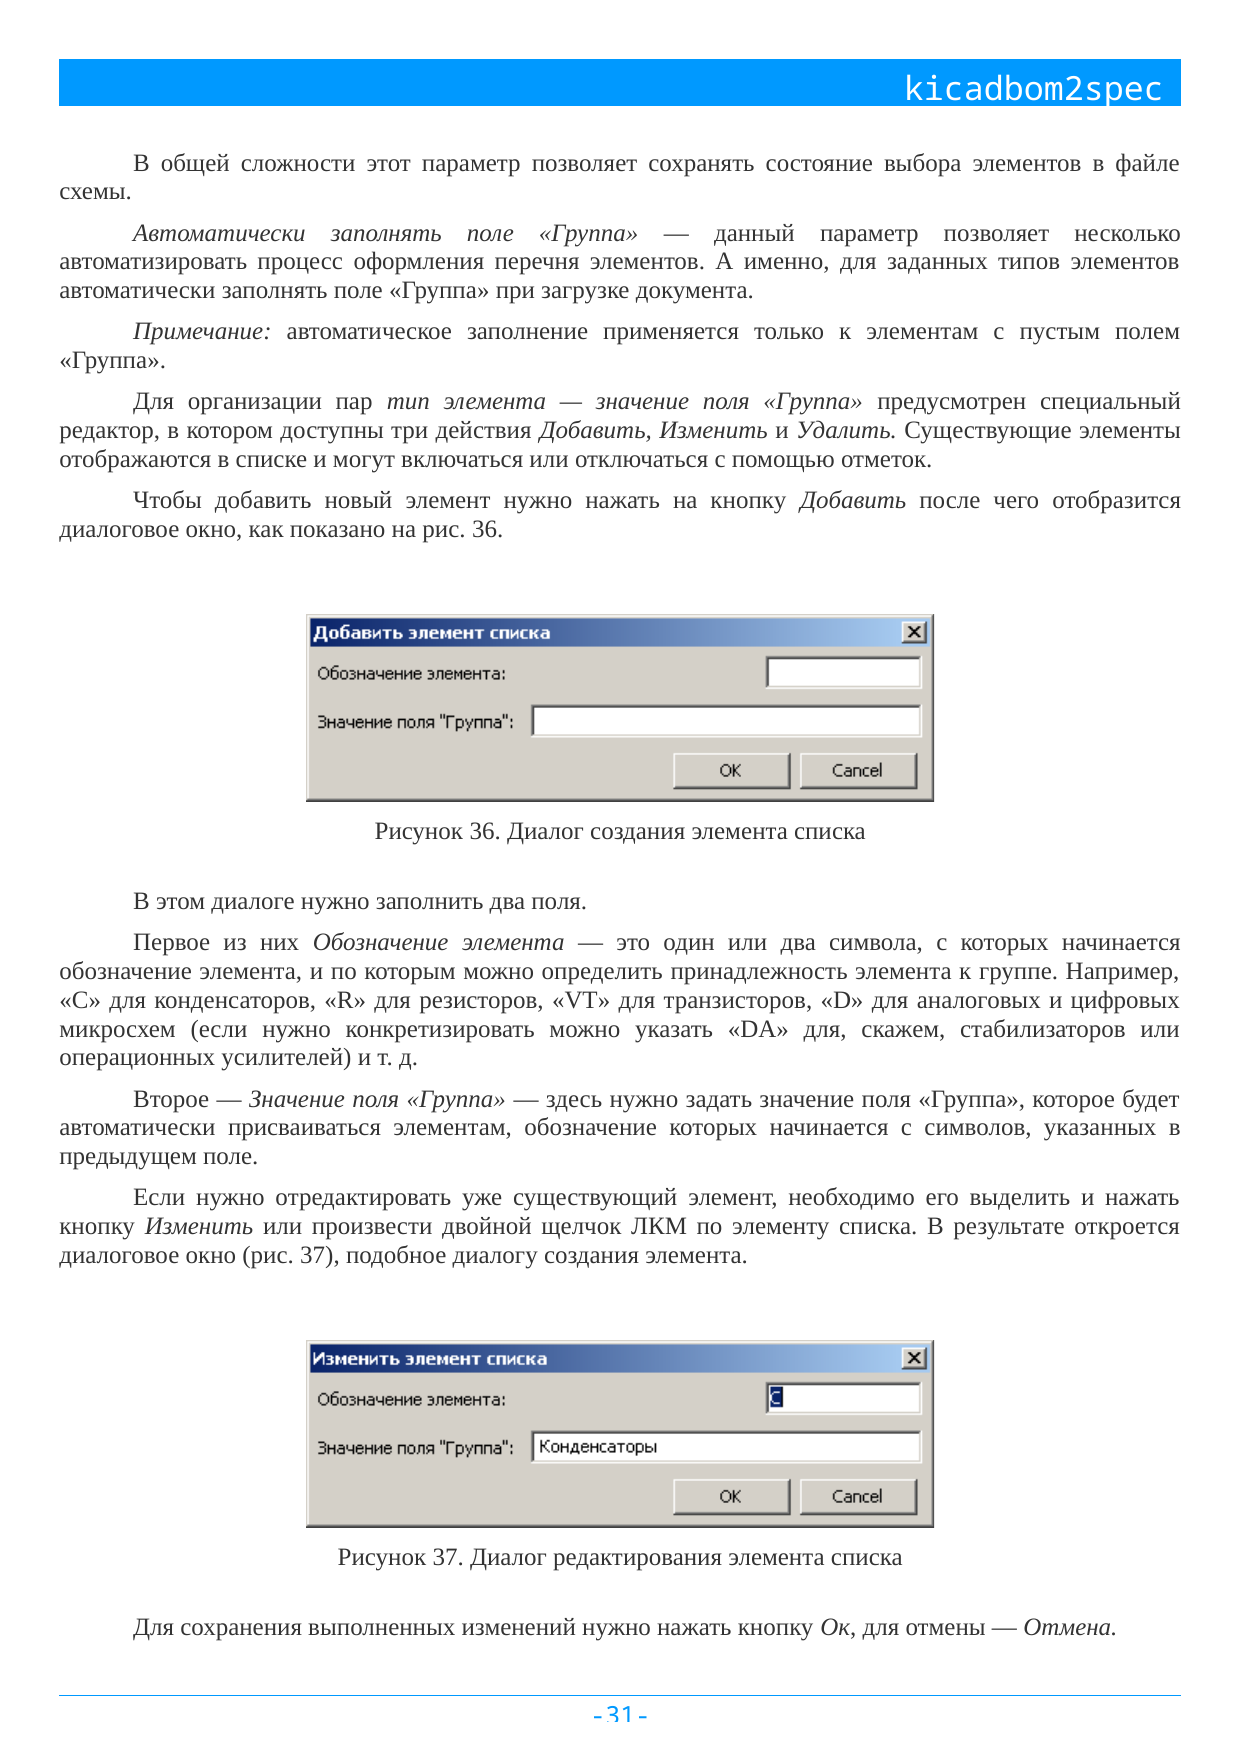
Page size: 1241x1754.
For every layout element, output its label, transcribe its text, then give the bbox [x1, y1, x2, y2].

text В общей сложности этот параметр позволяет сохранять состояние выбора элементов в файле схемы. [59, 148, 1181, 205]
text Для организации пар тип элемента — значение поля «Группа» предусмотрен специальный редактор, в котором доступны три действия Добавить, Изменить и Удалить. Существующие элементы отображаются в списке и могут включаться или отключаться с помощью отметок. [59, 386, 1181, 473]
text Рисунок 37. Диалог редактирования элемента списка [276, 1528, 965, 1571]
text Первое из них Обозначение элемента — это один или два символа, с которых начинается обозначение элемента, и по которым можно определить принадлежность элемента к группе. Например, «С» для конденсаторов, «R» для резисторов, «VT» для транзисторов, «D» для аналоговых и цифровых микросхем (если нужно конкретизировать можно указать «DA» для, скажем, стабилизаторов или операционных усилителей) и т. д. [59, 927, 1181, 1071]
text Второе — Значение поля «Группа» — здесь нужно задать значение поля «Группа», которое будет автоматически присваиваться элементам, обозначение которых начинается с символов, указанных в предыдущем поле. [59, 1084, 1181, 1170]
text Рисунок 36. Диалог создания элемента списка [276, 802, 965, 845]
text Автоматически заполнять поле «Группа» — данный параметр позволяет несколько автоматизировать процесс оформления перечня элементов. А именно, для заданных типов элементов автоматически заполнять поле «Группа» при загрузке документа. [59, 218, 1181, 304]
text Чтобы добавить новый элемент нужно нажать на кнопку Добавить после чего отобразится диалоговое окно, как показано на рис. 36. [59, 485, 1181, 543]
picture [306, 614, 935, 802]
picture [306, 1340, 935, 1528]
text Примечание: автоматическое заполнение применяется только к элементам с пустым полем «Группа». [59, 316, 1181, 374]
text В этом диалоге нужно заполнить два поля. [59, 886, 1181, 915]
text Для сохранения выполненных изменений нужно нажать кнопку Ок, для отмены — Отмена. [59, 1612, 1181, 1641]
text Если нужно отредактировать уже существующий элемент, необходимо его выделить и нажать кнопку Изменить или произвести двойной щелчок ЛКМ по элементу списка. В результате откроется диалоговое окно (рис. 37), подобное диалогу создания элемента. [59, 1182, 1181, 1269]
